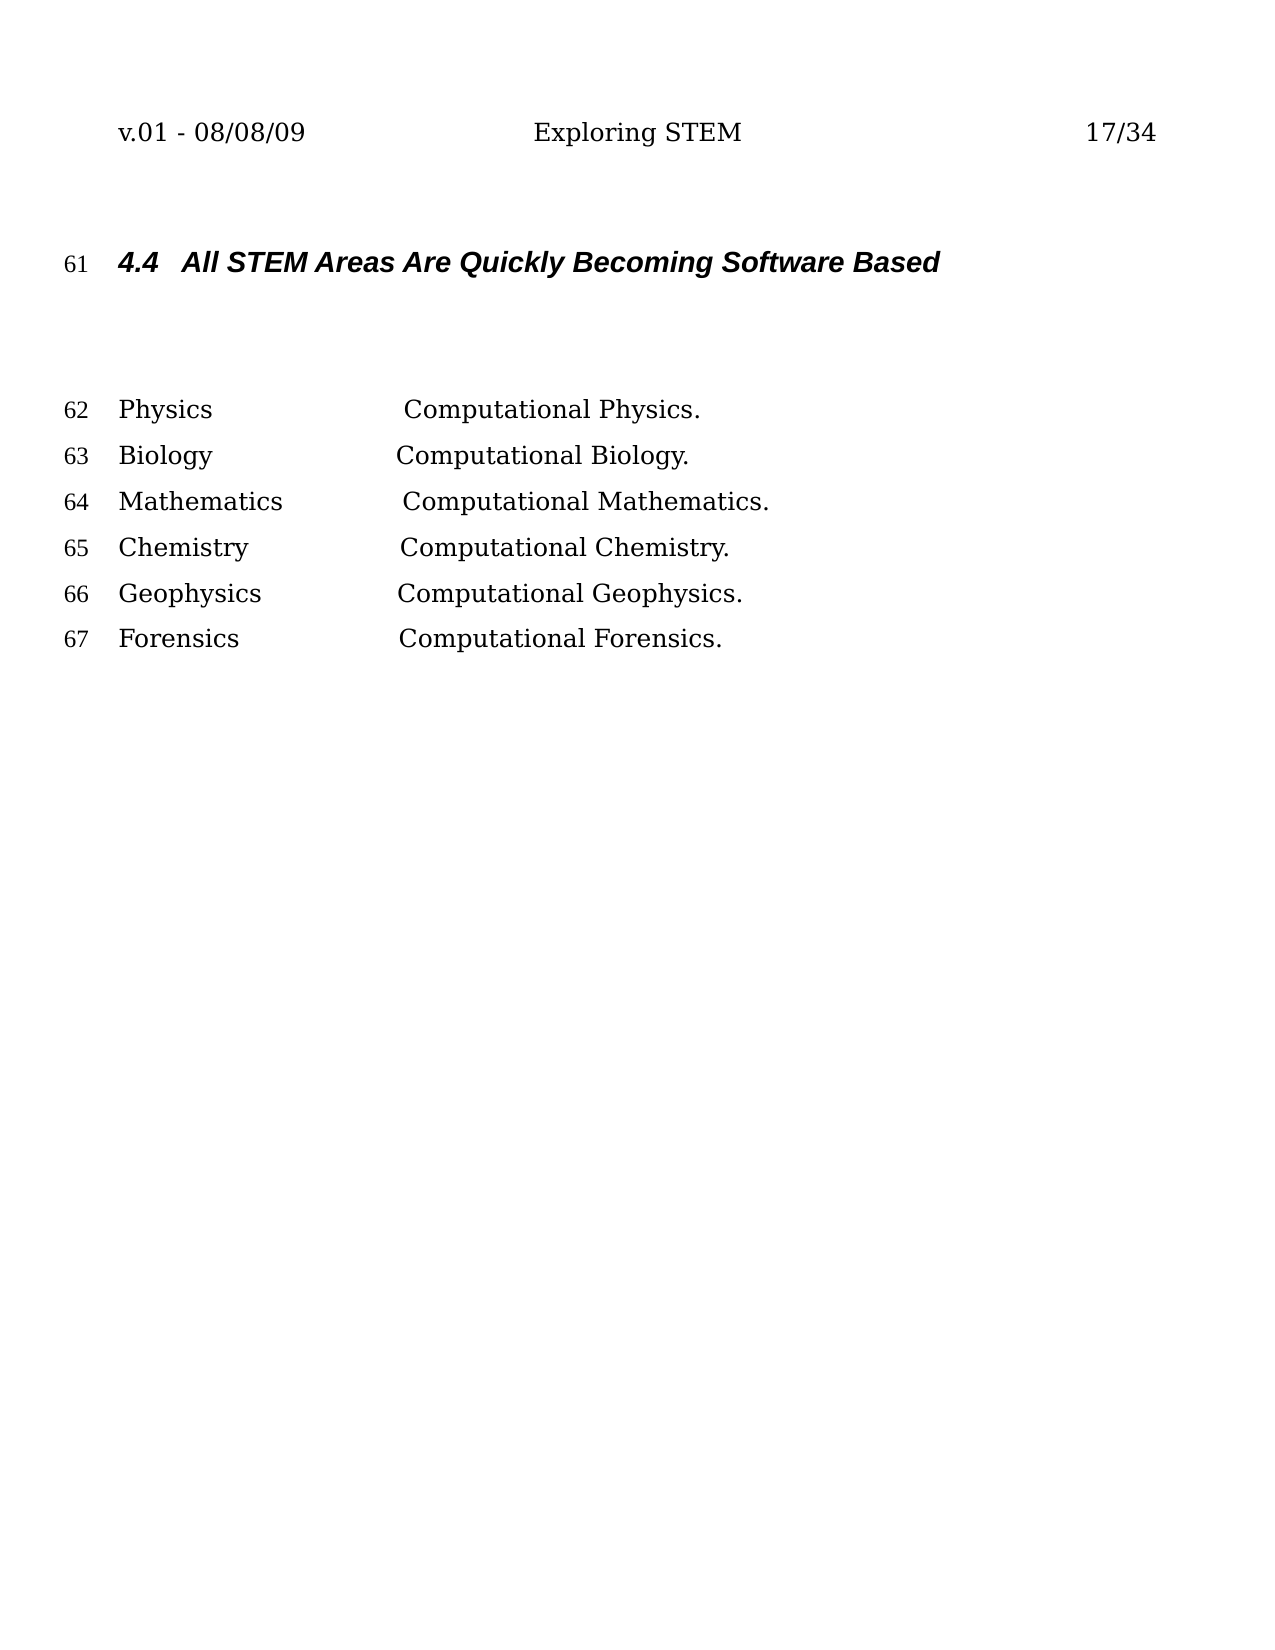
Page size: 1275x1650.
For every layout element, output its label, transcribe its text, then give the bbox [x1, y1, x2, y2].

text Physics Computational Physics. [118, 396, 1157, 425]
text Mathematics Computational Mathematics. [118, 487, 1157, 516]
subtitle All STEM Areas Are Quickly Becoming Software Based [118, 245, 1157, 278]
text Chemistry Computational Chemistry. [118, 533, 1157, 562]
text Geophysics Computational Geophysics. [118, 579, 1157, 608]
text Biology Computational Biology. [118, 441, 1157, 471]
text Forensics Computational Forensics. [118, 625, 1157, 654]
